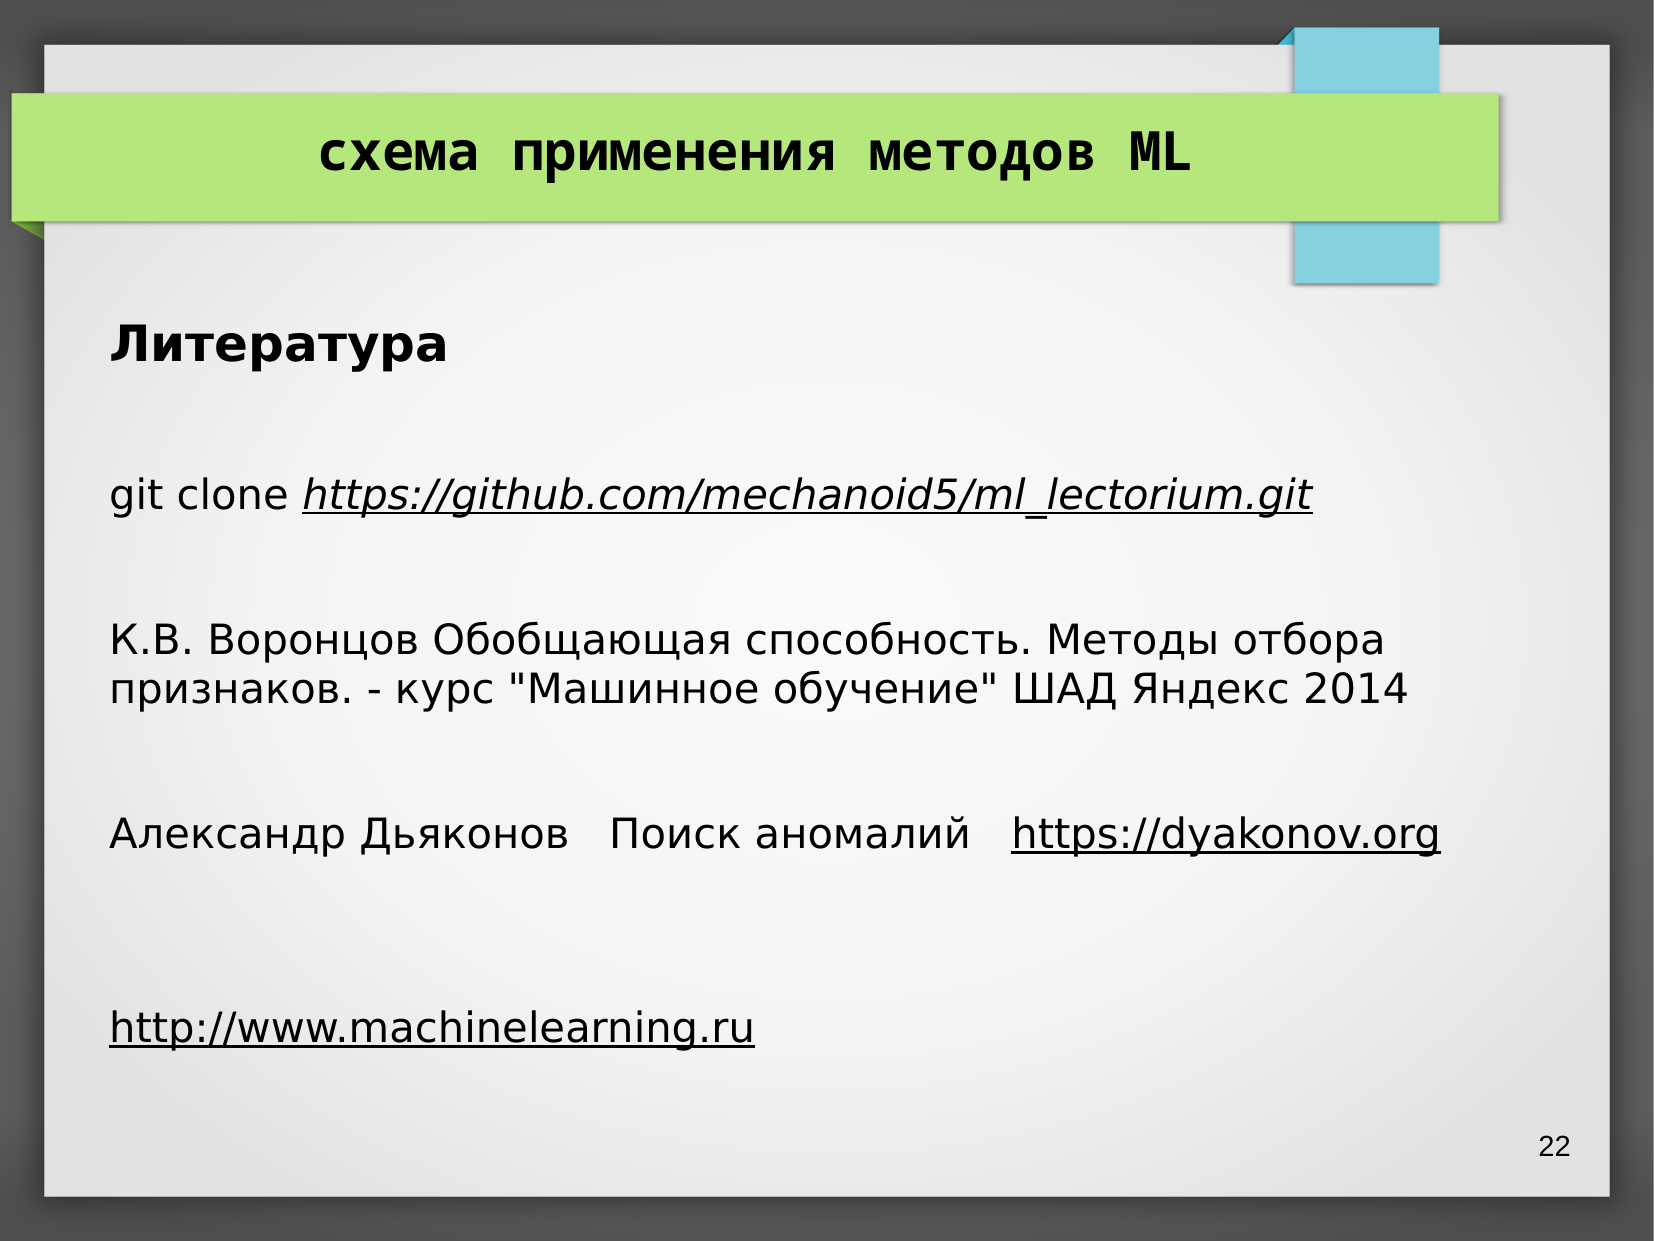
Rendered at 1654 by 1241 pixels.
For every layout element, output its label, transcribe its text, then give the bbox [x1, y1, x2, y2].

text_box Литература git clone https://github.com/mechanoid5/ml_lectorium.git К.В. Воронцов Обобщающая способность. Методы отбора признаков. - курс "Машинное обучение" ШАД Яндекс 2014 Александр Дьяконов Поиск аномалий https://dyakonov.org http://www.machinelearning.ru [94, 307, 1536, 1060]
title схема применения методов ML [47, 109, 1465, 189]
picture [0, 0, 1654, 1241]
